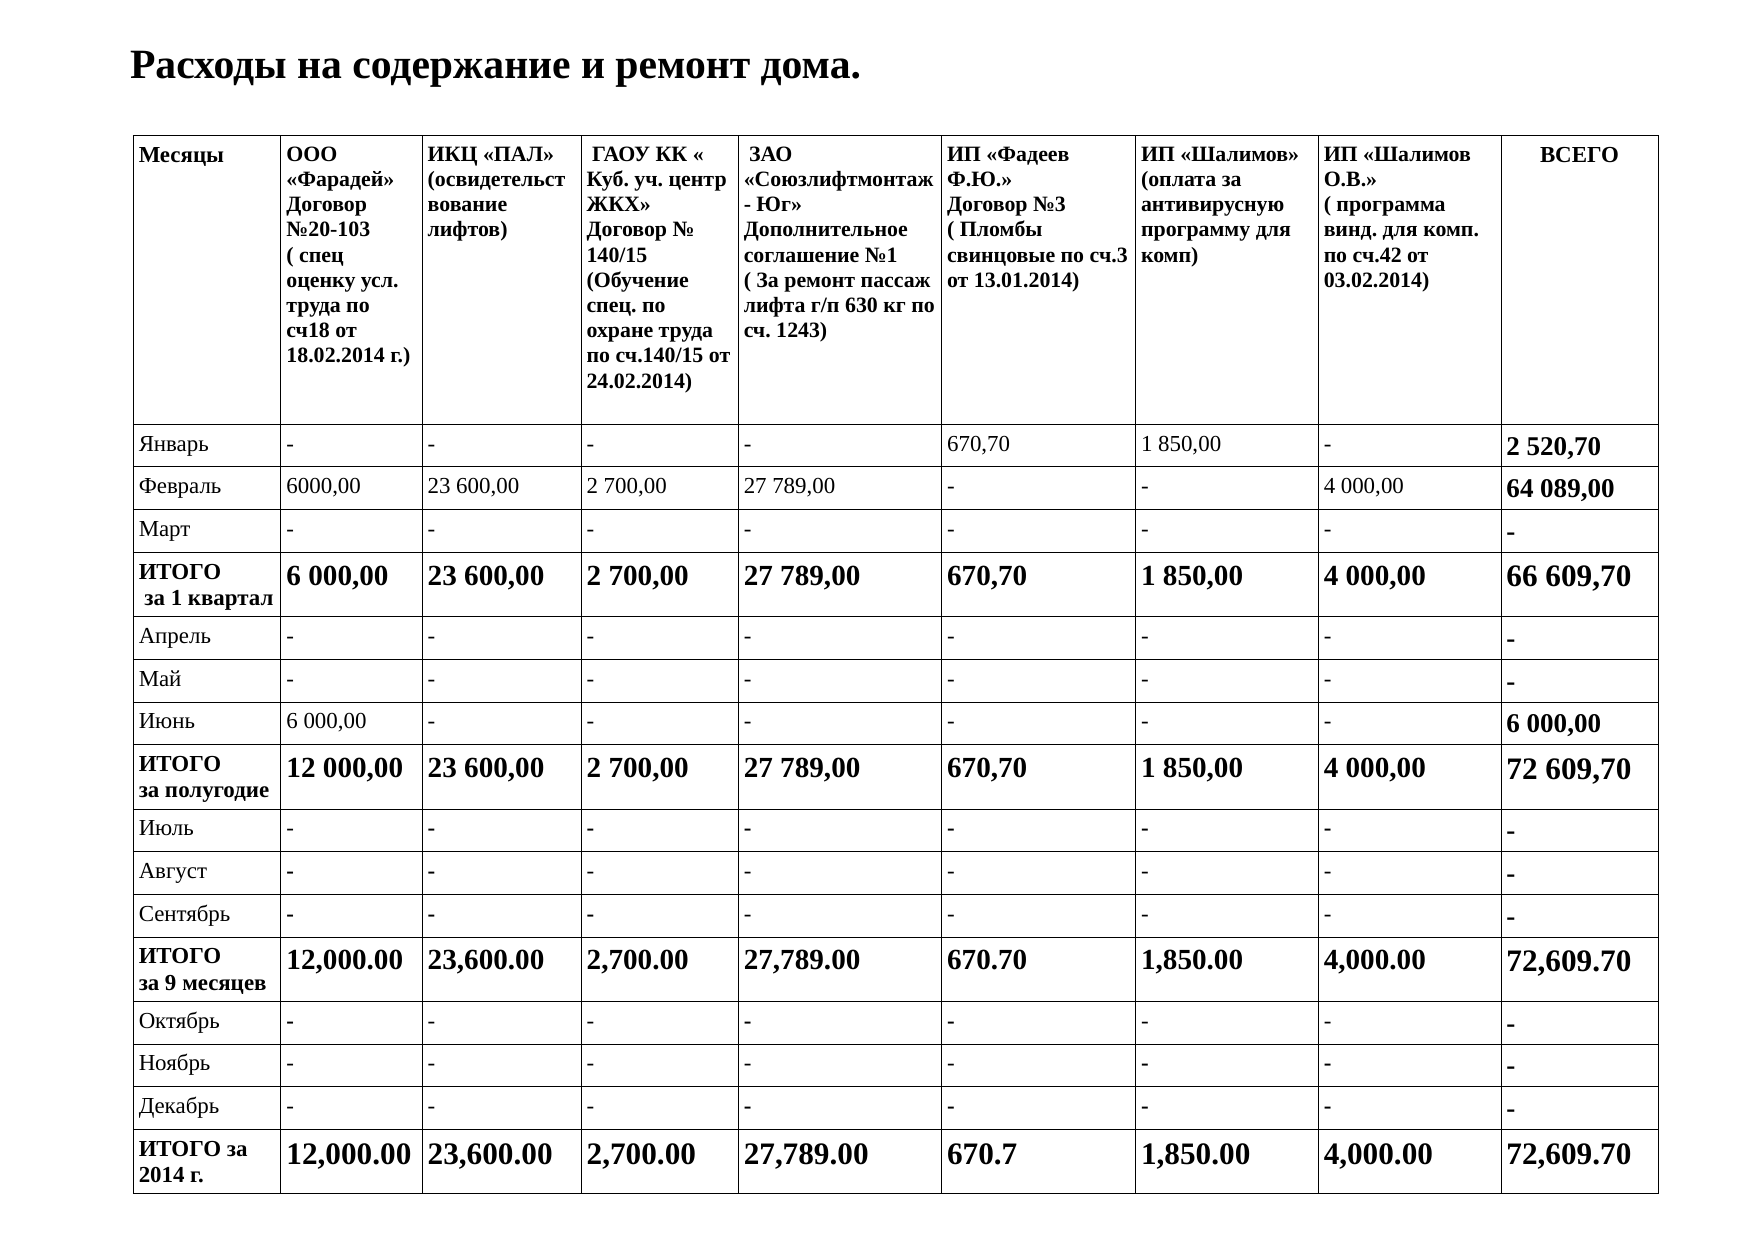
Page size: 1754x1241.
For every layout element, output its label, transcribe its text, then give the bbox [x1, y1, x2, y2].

table_cell 27 789,00 [739, 1130, 941, 1193]
table_cell 4 000,00 [1319, 1130, 1501, 1193]
table_cell - [942, 467, 1135, 509]
table_cell - [739, 617, 941, 659]
table_cell Апрель [134, 617, 280, 659]
table_cell - [1502, 852, 1658, 894]
table_cell 27 789,00 [739, 938, 941, 1001]
table_cell 670,70 [942, 425, 1135, 466]
table_cell - [1502, 810, 1658, 851]
table_cell - [281, 510, 422, 552]
table_cell - [281, 617, 422, 659]
table_cell 1 850,00 [1136, 553, 1318, 616]
table_cell - [1319, 1002, 1501, 1044]
table_cell 1 850,00 [1136, 938, 1318, 1001]
table_cell - [423, 1087, 581, 1129]
table_cell Август [134, 852, 280, 894]
table_cell - [1502, 1087, 1658, 1129]
table_cell 1 850,00 [1136, 1130, 1318, 1193]
table_cell - [281, 425, 422, 466]
table_cell - [1136, 895, 1318, 937]
table_header ВСЕГО [1502, 136, 1658, 424]
table_cell Сентябрь [134, 895, 280, 937]
table_cell 2 700,00 [582, 745, 738, 808]
table_cell - [1319, 895, 1501, 937]
table_cell 66 609,70 [1502, 553, 1658, 616]
table_cell - [582, 703, 738, 744]
table_cell - [1136, 1045, 1318, 1086]
table_cell - [1136, 510, 1318, 552]
table_cell 64 089,00 [1502, 467, 1658, 509]
table_cell - [1502, 895, 1658, 937]
table_cell 12 000,00 [281, 1130, 422, 1193]
table_cell 4 000,00 [1319, 467, 1501, 509]
table_cell 1 850,00 [1136, 745, 1318, 808]
table_cell Май [134, 660, 280, 702]
table_cell - [582, 852, 738, 894]
table_header ИП «Шалимов» (оплата за антивирусную программу для комп) [1136, 136, 1318, 424]
table_cell - [281, 852, 422, 894]
table_cell - [1136, 617, 1318, 659]
table_cell 23 600,00 [423, 467, 581, 509]
table_cell - [1136, 703, 1318, 744]
table_cell - [582, 1002, 738, 1044]
table_cell - [1319, 1045, 1501, 1086]
table_cell 23 600,00 [423, 745, 581, 808]
table_cell Декабрь [134, 1087, 280, 1129]
table_cell - [942, 617, 1135, 659]
table_cell 23 600,00 [423, 553, 581, 616]
table_cell - [739, 425, 941, 466]
table_cell ИТОГО за 1 квартал [134, 553, 280, 616]
table_cell 670,70 [942, 553, 1135, 616]
table_cell 23 600,00 [423, 1130, 581, 1193]
table_cell - [582, 810, 738, 851]
table_cell - [739, 1002, 941, 1044]
table_cell - [582, 1087, 738, 1129]
table_cell 2 700,00 [582, 938, 738, 1001]
text Расходы на содержание и ремонт дома. [130, 39, 1658, 87]
table_cell - [423, 810, 581, 851]
table_cell - [942, 1087, 1135, 1129]
table_cell - [942, 895, 1135, 937]
table_cell - [423, 617, 581, 659]
table_cell - [423, 510, 581, 552]
table_cell - [1319, 425, 1501, 466]
table_cell - [423, 703, 581, 744]
table_cell - [1319, 810, 1501, 851]
table_cell - [739, 852, 941, 894]
table_cell - [423, 425, 581, 466]
table_cell 6 000,00 [281, 703, 422, 744]
table_cell - [739, 1045, 941, 1086]
table_cell Июль [134, 810, 280, 851]
table_cell - [1502, 660, 1658, 702]
table_cell - [739, 810, 941, 851]
table_cell 6000,00 [281, 467, 422, 509]
table_cell - [281, 1087, 422, 1129]
table_cell - [582, 1045, 738, 1086]
table_cell - [582, 617, 738, 659]
table_cell - [1502, 617, 1658, 659]
table_cell - [423, 1045, 581, 1086]
table_header ИП «Фадеев Ф.Ю.» Договор №3 ( Пломбы свинцовые по сч.3 от 13.01.2014) [942, 136, 1135, 424]
table_cell 4 000,00 [1319, 553, 1501, 616]
table_cell 4 000,00 [1319, 745, 1501, 808]
table_cell Ноябрь [134, 1045, 280, 1086]
table_cell - [739, 660, 941, 702]
table_cell - [582, 510, 738, 552]
table_cell - [281, 895, 422, 937]
table_cell - [1136, 660, 1318, 702]
table_cell - [1136, 852, 1318, 894]
table_cell 23 600,00 [423, 938, 581, 1001]
table_cell 72 609,70 [1502, 1130, 1658, 1193]
table_cell - [1319, 852, 1501, 894]
table_cell - [739, 703, 941, 744]
table_cell - [942, 660, 1135, 702]
table_cell Июнь [134, 703, 280, 744]
table_cell Октябрь [134, 1002, 280, 1044]
table_cell 27 789,00 [739, 745, 941, 808]
table_cell 72 609,70 [1502, 938, 1658, 1001]
table_cell - [1319, 1087, 1501, 1129]
table_cell - [1136, 810, 1318, 851]
table_cell - [1502, 1045, 1658, 1086]
table_cell - [942, 510, 1135, 552]
table_cell Январь [134, 425, 280, 466]
table_cell - [423, 895, 581, 937]
table_cell - [1136, 467, 1318, 509]
table_cell - [281, 1002, 422, 1044]
table_cell 2 700,00 [582, 467, 738, 509]
table_header Месяцы [134, 136, 280, 424]
table_cell - [942, 810, 1135, 851]
table_header ИКЦ «ПАЛ» (освидетельствование лифтов) [423, 136, 581, 424]
table_cell 72 609,70 [1502, 745, 1658, 808]
table_cell 12 000,00 [281, 938, 422, 1001]
table_cell - [423, 852, 581, 894]
table_cell - [582, 895, 738, 937]
table_cell - [582, 660, 738, 702]
table_cell 27 789,00 [739, 553, 941, 616]
table_cell Февраль [134, 467, 280, 509]
table_cell 6 000,00 [1502, 703, 1658, 744]
table_cell 670,70 [942, 938, 1135, 1001]
table_cell ИТОГО за 2014 г. [134, 1130, 280, 1193]
table_cell 670,70 [942, 745, 1135, 808]
table_cell 12 000,00 [281, 745, 422, 808]
table_cell - [582, 425, 738, 466]
table_cell - [423, 1002, 581, 1044]
table_cell - [423, 660, 581, 702]
table_header ИП «Шалимов О.В.» ( программа винд. для комп. по сч.42 от 03.02.2014) [1319, 136, 1501, 424]
table_cell 1 850,00 [1136, 425, 1318, 466]
table_cell Март [134, 510, 280, 552]
table_cell - [281, 660, 422, 702]
table_cell - [1136, 1002, 1318, 1044]
table_cell - [942, 1045, 1135, 1086]
table_cell - [1319, 660, 1501, 702]
table_header ГАОУ КК « Куб. уч. центр ЖКХ» Договор № 140/15 (Обучение спец. по охране труда по сч.140/15 от 24.02.2014) [582, 136, 738, 424]
table_cell ИТОГО за полугодие [134, 745, 280, 808]
table_cell - [1319, 510, 1501, 552]
table_cell - [1502, 1002, 1658, 1044]
table_cell 4 000,00 [1319, 938, 1501, 1001]
table_cell - [739, 1087, 941, 1129]
table_cell 2 700,00 [582, 553, 738, 616]
table_cell - [942, 852, 1135, 894]
table_header ЗАО «Союзлифтмонтаж - Юг» Дополнительное соглашение №1 ( За ремонт пассаж лифта г/п 630 кг по сч. 1243) [739, 136, 941, 424]
table_cell - [739, 895, 941, 937]
table_cell 670,7 [942, 1130, 1135, 1193]
table_cell - [281, 810, 422, 851]
table_cell 6 000,00 [281, 553, 422, 616]
table_cell 2 520,70 [1502, 425, 1658, 466]
table_cell 27 789,00 [739, 467, 941, 509]
table_cell - [942, 1002, 1135, 1044]
table_cell - [281, 1045, 422, 1086]
table_cell ИТОГО за 9 месяцев [134, 938, 280, 1001]
table_cell - [739, 510, 941, 552]
table_cell - [1319, 617, 1501, 659]
table_cell 2 700,00 [582, 1130, 738, 1193]
table_cell - [1319, 703, 1501, 744]
table_header ООО «Фарадей» Договор №20-103 ( спец оценку усл. труда по сч18 от 18.02.2014 г.) [281, 136, 422, 424]
table_cell - [1136, 1087, 1318, 1129]
table_cell - [1502, 510, 1658, 552]
table_cell - [942, 703, 1135, 744]
